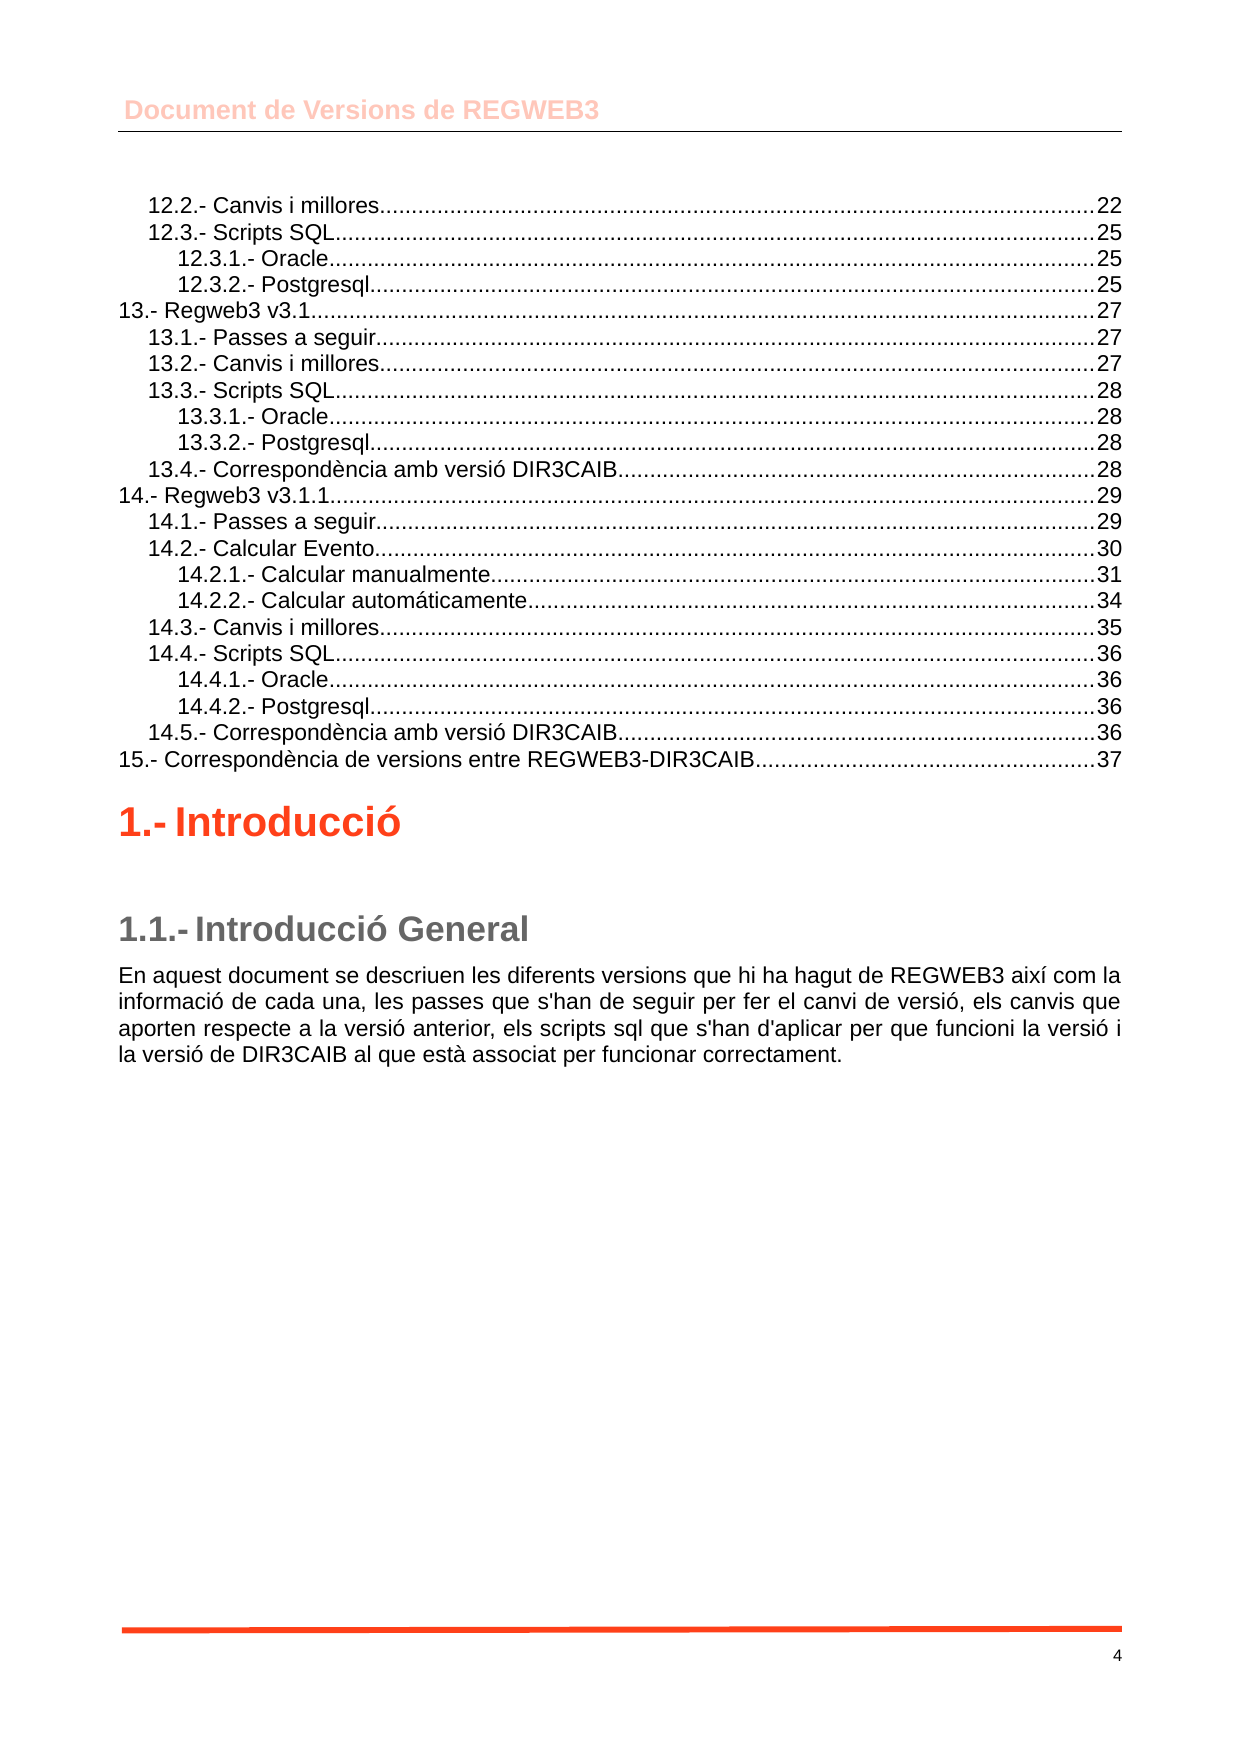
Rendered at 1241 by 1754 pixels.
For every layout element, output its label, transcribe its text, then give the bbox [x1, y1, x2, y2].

text 14.2.1.- Calcular manualmente 31 [177, 561, 1122, 587]
text 14.4.1.- Oracle 36 [177, 666, 1122, 693]
subtitle Introducció General [118, 909, 1122, 949]
text 12.3.- Scripts SQL 25 [148, 218, 1122, 245]
text 13.3.- Scripts SQL 28 [148, 377, 1122, 403]
text 12.2.- Canvis i millores 22 [148, 192, 1122, 218]
text 13.2.- Canvis i millores 27 [148, 350, 1122, 377]
text 14.3.- Canvis i millores 35 [148, 614, 1122, 640]
text 13.3.1.- Oracle 28 [177, 403, 1122, 429]
text 13.3.2.- Postgresql 28 [177, 429, 1122, 456]
subtitle Introducció [118, 797, 1122, 845]
text 13.1.- Passes a seguir 27 [148, 324, 1122, 350]
text 14.1.- Passes a seguir 29 [148, 508, 1122, 535]
text En aquest document se descriuen les diferents versions que hi ha hagut de REGWEB3 així com la informació de cada una, les passes que s'han de seguir per fer el canvi de versió, els canvis que aporten respecte a la versió anterior, els scripts sql que s'han d'aplicar per que funcioni la versió i la versió de DIR3CAIB al que està associat per funcionar correctament. [118, 962, 1122, 1067]
text 15.- Correspondència de versions entre REGWEB3-DIR3CAIB 37 [118, 746, 1122, 772]
text 12.3.1.- Oracle 25 [177, 245, 1122, 271]
text 14.2.- Calcular Evento 30 [148, 535, 1122, 561]
text 13.- Regweb3 v3.1 27 [118, 297, 1122, 324]
text 13.4.- Correspondència amb versió DIR3CAIB 28 [148, 456, 1122, 482]
text 12.3.2.- Postgresql 25 [177, 271, 1122, 297]
text 14.5.- Correspondència amb versió DIR3CAIB 36 [148, 719, 1122, 746]
text 14.2.2.- Calcular automáticamente 34 [177, 587, 1122, 614]
text 14.- Regweb3 v3.1.1 29 [118, 482, 1122, 508]
text 14.4.- Scripts SQL 36 [148, 640, 1122, 666]
text 14.4.2.- Postgresql 36 [177, 693, 1122, 719]
